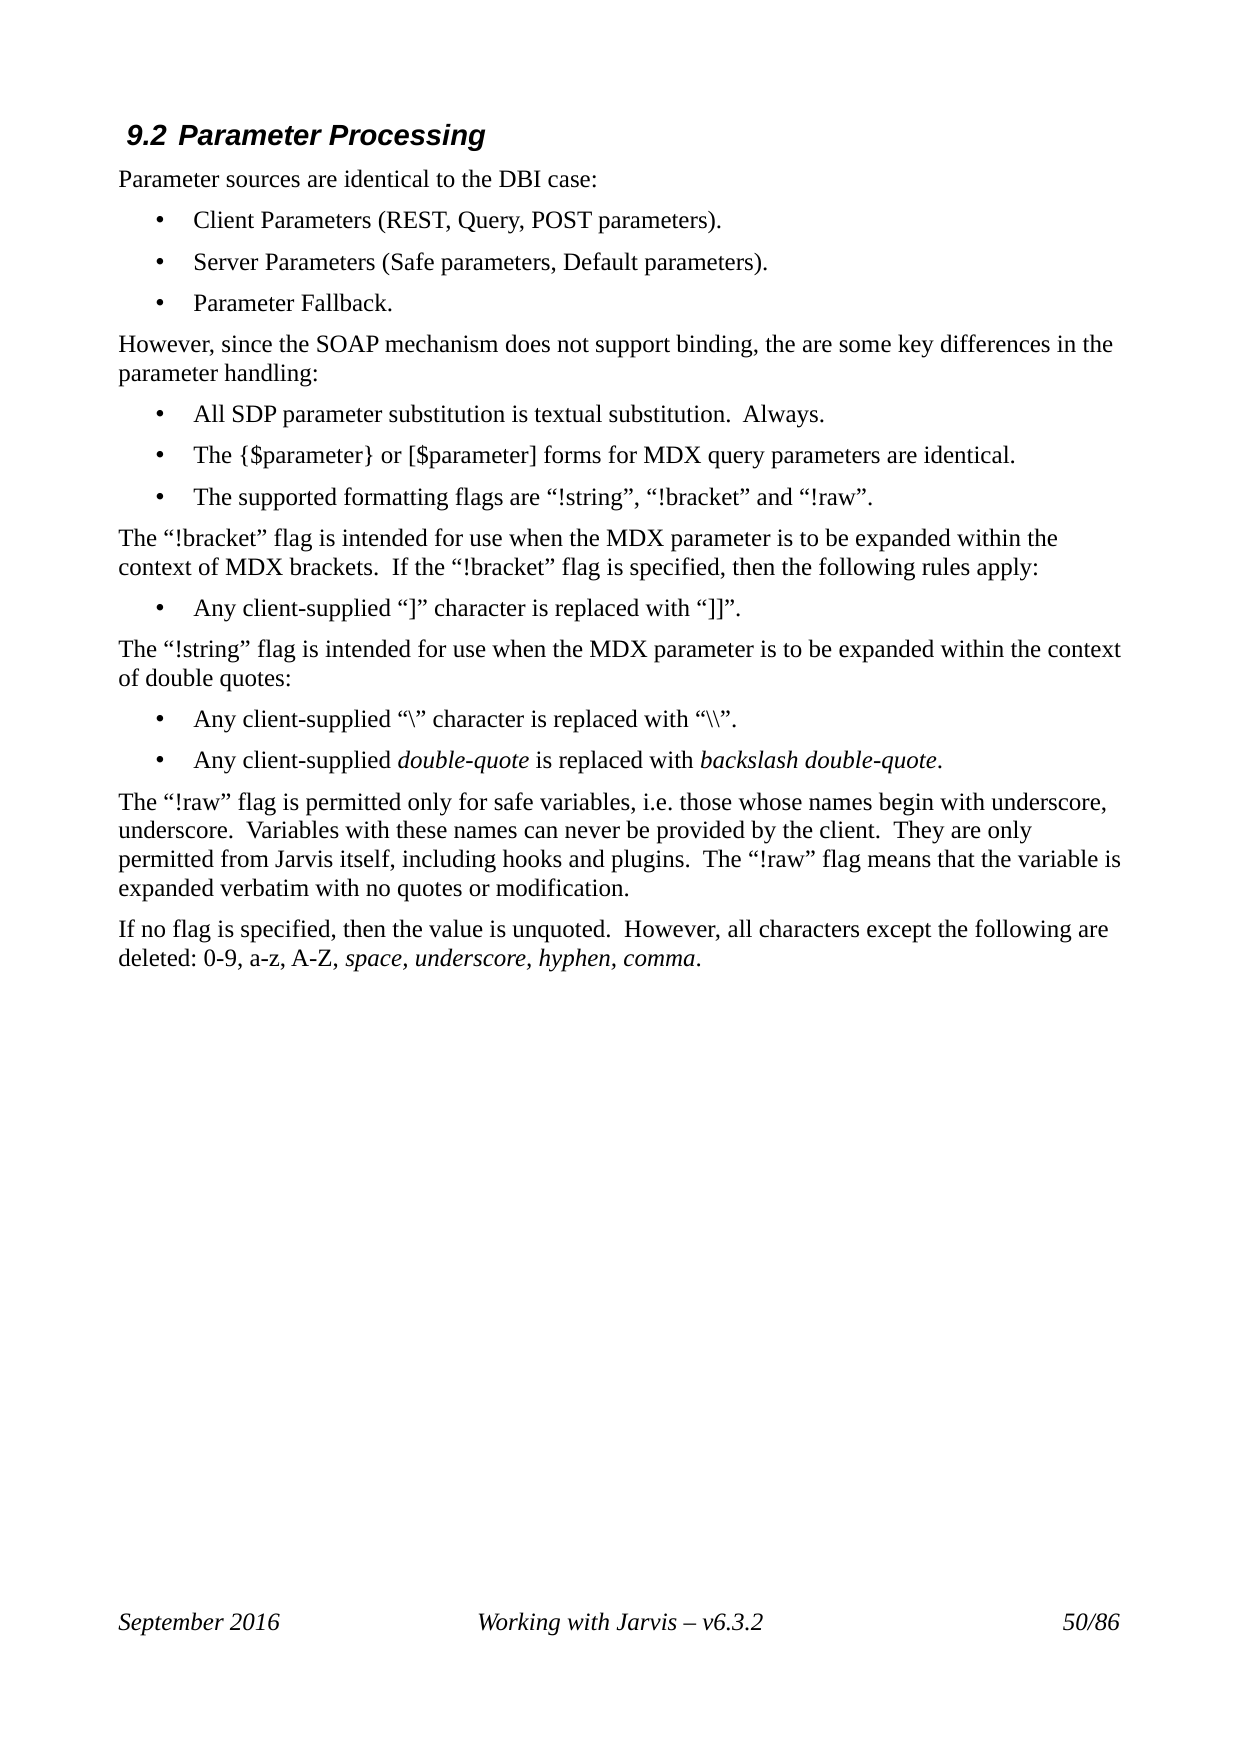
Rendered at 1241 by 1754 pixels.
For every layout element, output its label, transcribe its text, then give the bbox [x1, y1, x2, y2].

list The supported formatting flags are “!string”, “!bracket” and “!raw”. [156, 482, 1122, 510]
list Server Parameters (Safe parameters, Default parameters). [156, 247, 1122, 275]
text If no flag is specified, then the value is unquoted. However, all characters except the following are deleted: 0-9, a-z, A-Z, space, underscore, hyphen, comma. [118, 914, 1122, 972]
list Any client-supplied “]” character is replaced with “]]”. [156, 593, 1122, 622]
list Any client-supplied “\” character is replaced with “\\”. [156, 704, 1122, 733]
text However, since the SOAP mechanism does not support binding, the are some key differences in the parameter handling: [118, 329, 1122, 387]
text The “!string” flag is intended for use when the MDX parameter is to be expanded within the context of double quotes: [118, 634, 1122, 692]
list Any client-supplied double-quote is replaced with backslash double-quote. [156, 745, 1122, 774]
list Parameter Fallback. [156, 288, 1122, 317]
text The “!bracket” flag is intended for use when the MDX parameter is to be expanded within the context of MDX brackets. If the “!bracket” flag is specified, then the following rules apply: [118, 523, 1122, 580]
list Client Parameters (REST, Query, POST parameters). [156, 205, 1122, 234]
text Parameter sources are identical to the DBI case: [118, 164, 1122, 193]
text The “!raw” flag is permitted only for safe variables, i.e. those whose names begin with underscore, underscore. Variables with these names can never be provided by the client. They are only permitted from Jarvis itself, including hooks and plugins. The “!raw” flag means that the variable is expanded verbatim with no quotes or modification. [118, 787, 1122, 902]
subtitle Parameter Processing [118, 118, 1122, 152]
list All SDP parameter substitution is textual substitution. Always. [156, 399, 1122, 428]
list The {$parameter} or [$parameter] forms for MDX query parameters are identical. [156, 440, 1122, 469]
